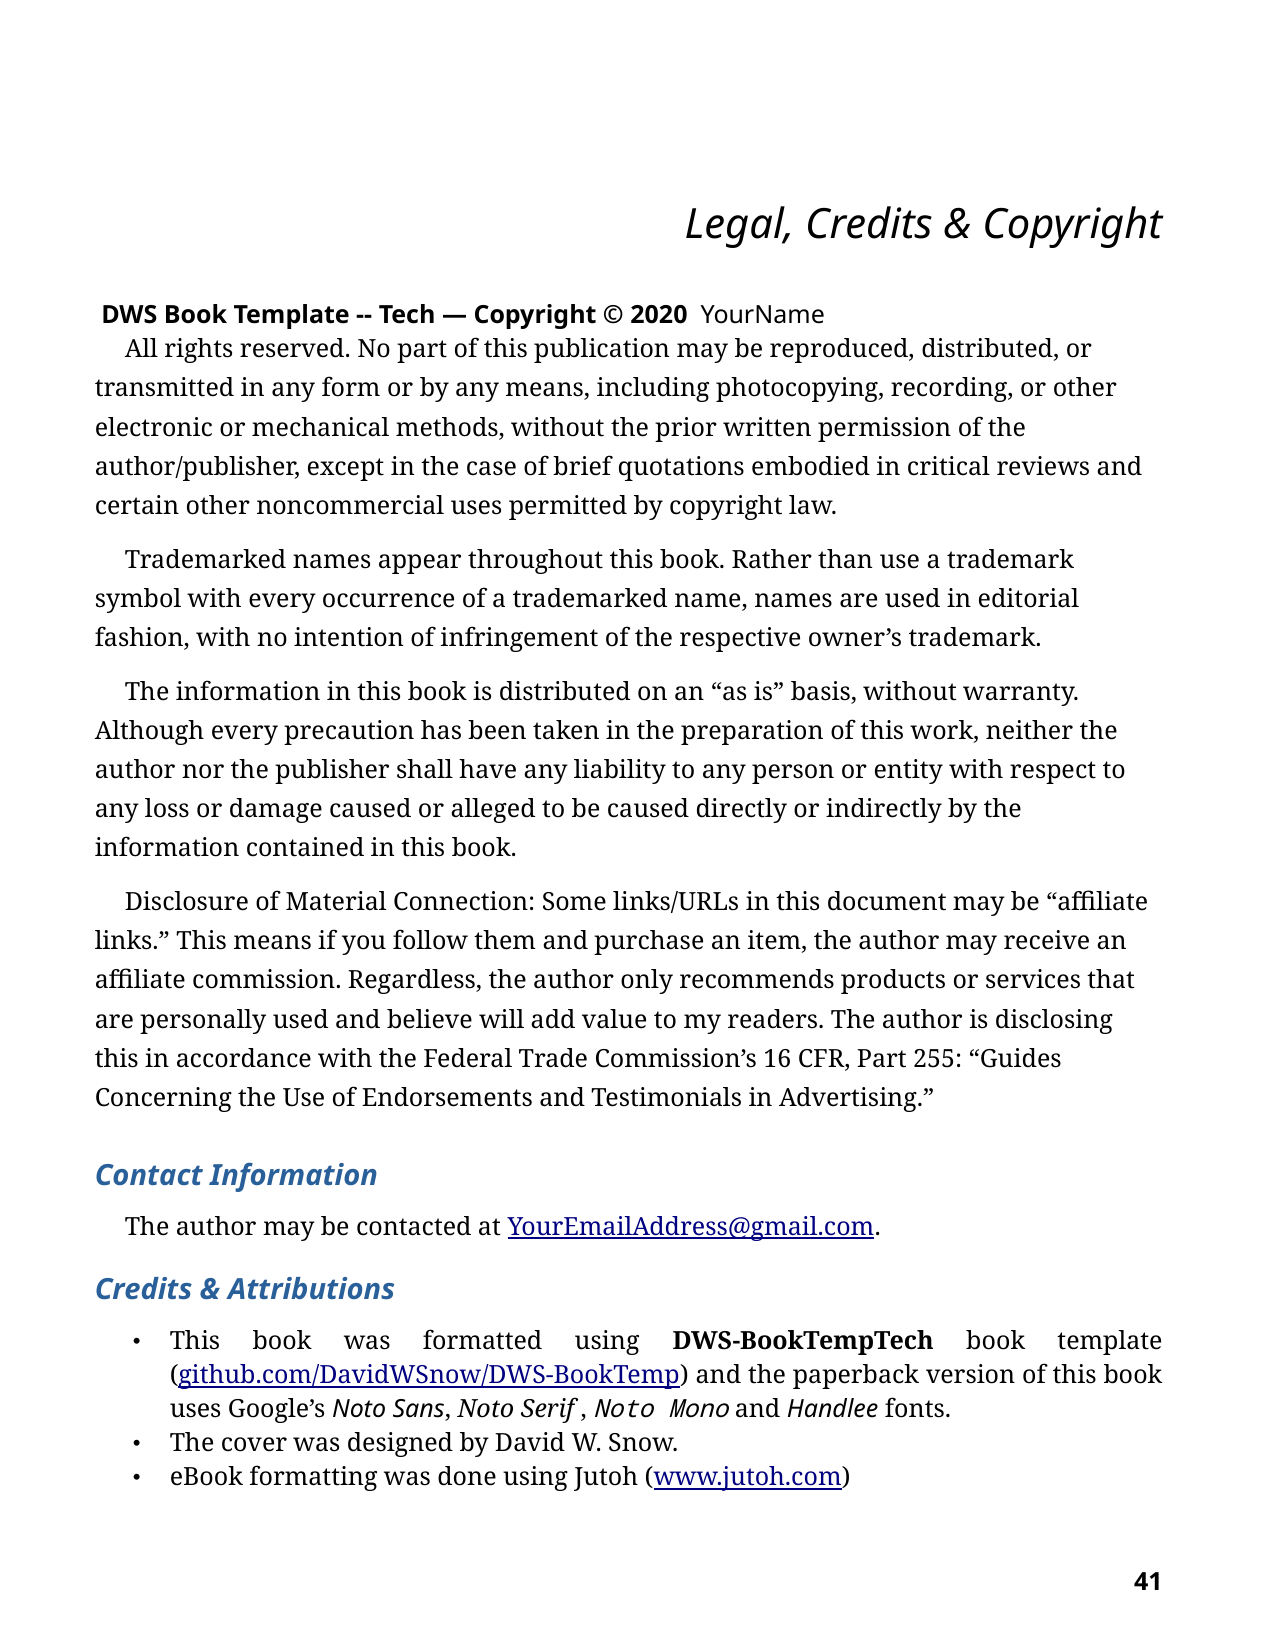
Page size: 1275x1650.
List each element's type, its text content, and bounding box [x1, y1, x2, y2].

text Disclosure of Material Connection: Some links/URLs in this document may be “affiliate links.” This means if you follow them and purchase an item, the author may receive an affiliate commission. Regardless, the author only recommends products or services that are personally used and believe will add value to my readers. The author is disclosing this in accordance with the Federal Trade Commission’s 16 CFR, Part 255: “Guides Concerning the Use of Endorsements and Testimonials in Advertising.” [94, 884, 1162, 1114]
subtitle Legal, Credits & Copyright [94, 194, 1162, 251]
text DWS Book Template -- Tech — Copyright © 2020 YourName [94, 297, 1162, 331]
text Trademarked names appear throughout this book. Rather than use a trademark symbol with every occurrence of a trademarked name, names are used in editorial fashion, with no intention of infringement of the respective owner’s trademark. [94, 541, 1162, 654]
text The information in this book is distributed on an “as is” basis, without warranty. Although every precaution has been taken in the preparation of this work, neither the author nor the publisher shall have any liability to any person or entity with respect to any loss or damage caused or alleged to be caused directly or indirectly by the information contained in this book. [94, 673, 1162, 864]
list This book was formatted using DWS-BookTempTech book template (github.com/DavidWSnow/DWS-BookTemp) and the paperback version of this book uses Google’s Noto Sans, Noto Serif , Noto Mono and Handlee fonts. [132, 1323, 1162, 1425]
list The cover was designed by David W. Snow. [132, 1425, 1162, 1459]
subtitle Credits & Attributions [94, 1268, 1162, 1308]
text The author may be contacted at YourEmailAddress@gmail.com. [94, 1208, 1162, 1243]
text All rights reserved. No part of this publication may be reproduced, distributed, or transmitted in any form or by any means, including photocopying, recording, or other electronic or mechanical methods, without the prior written permission of the author/publisher, except in the case of brief quotations embodied in critical reviews and certain other noncommercial uses permitted by copyright law. [94, 331, 1162, 522]
list eBook formatting was done using Jutoh (www.jutoh.com) [132, 1459, 1162, 1493]
subtitle Contact Information [94, 1154, 1162, 1194]
